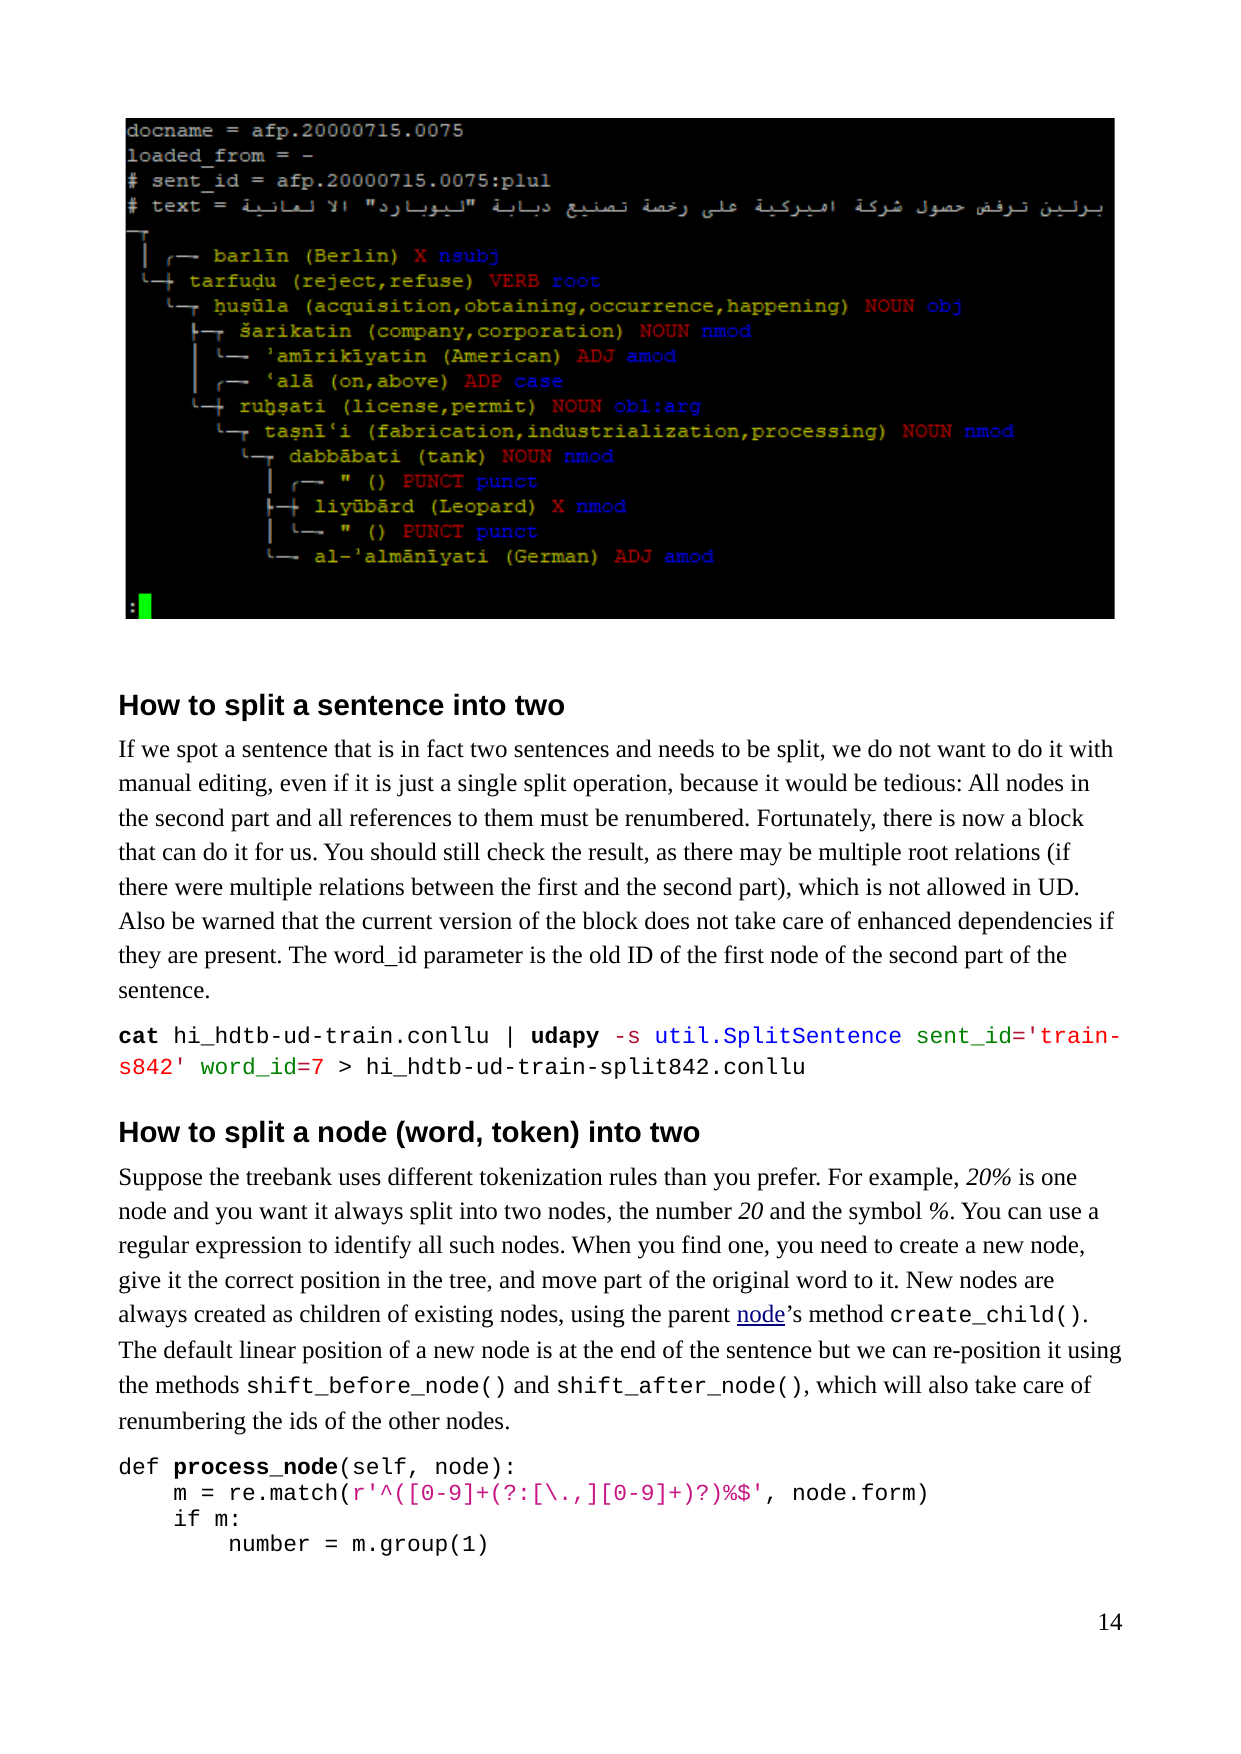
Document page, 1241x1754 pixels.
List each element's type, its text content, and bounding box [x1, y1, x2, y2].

subtitle How to split a sentence into two [118, 687, 1122, 721]
text def process_node(self, node): m = re.match(r'^([0-9]+(?:[\.,][0-9]+)?)%$', node.form) if m: number = m.group(1) [118, 1455, 1122, 1559]
subtitle How to split a node (word, token) into two [118, 1115, 1122, 1149]
text If we spot a sentence that is in fact two sentences and needs to be split, we do not want to do it with manual editing, even if it is just a single split operation, because it would be tedious: All nodes in the second part and all references to them must be renumbered. Fortunately, there is now a block that can do it for us. You should still check the result, as there may be multiple root relations (if there were multiple relations between the first and the second part), which is not allowed in UD. Also be warned that the current version of the block does not take care of enhanced dependencies if they are present. The word_id parameter is the old ID of the first node of the second part of the sentence. [118, 734, 1122, 1004]
text Suppose the treebank uses different tokenization rules than you prefer. For example, 20% is one node and you want it always split into two nodes, the number 20 and the symbol %. You can use a regular expression to identify all such nodes. When you find one, you need to create a new node, give it the correct position in the tree, and move part of the original word to it. New nodes are always created as children of existing nodes, using the parent node’s method create_child(). The default linear position of a new node is at the end of the sentence but we can re-position it using the methods shift_before_node() and shift_after_node(), which will also take care of renumbering the ids of the other nodes. [118, 1162, 1122, 1435]
text cat hi_hdtb-ud-train.conllu | udapy -s util.SplitSentence sent_id='train-s842' word_id=7 > hi_hdtb-ud-train-split842.conllu [118, 1024, 1122, 1081]
picture [125, 118, 1115, 619]
